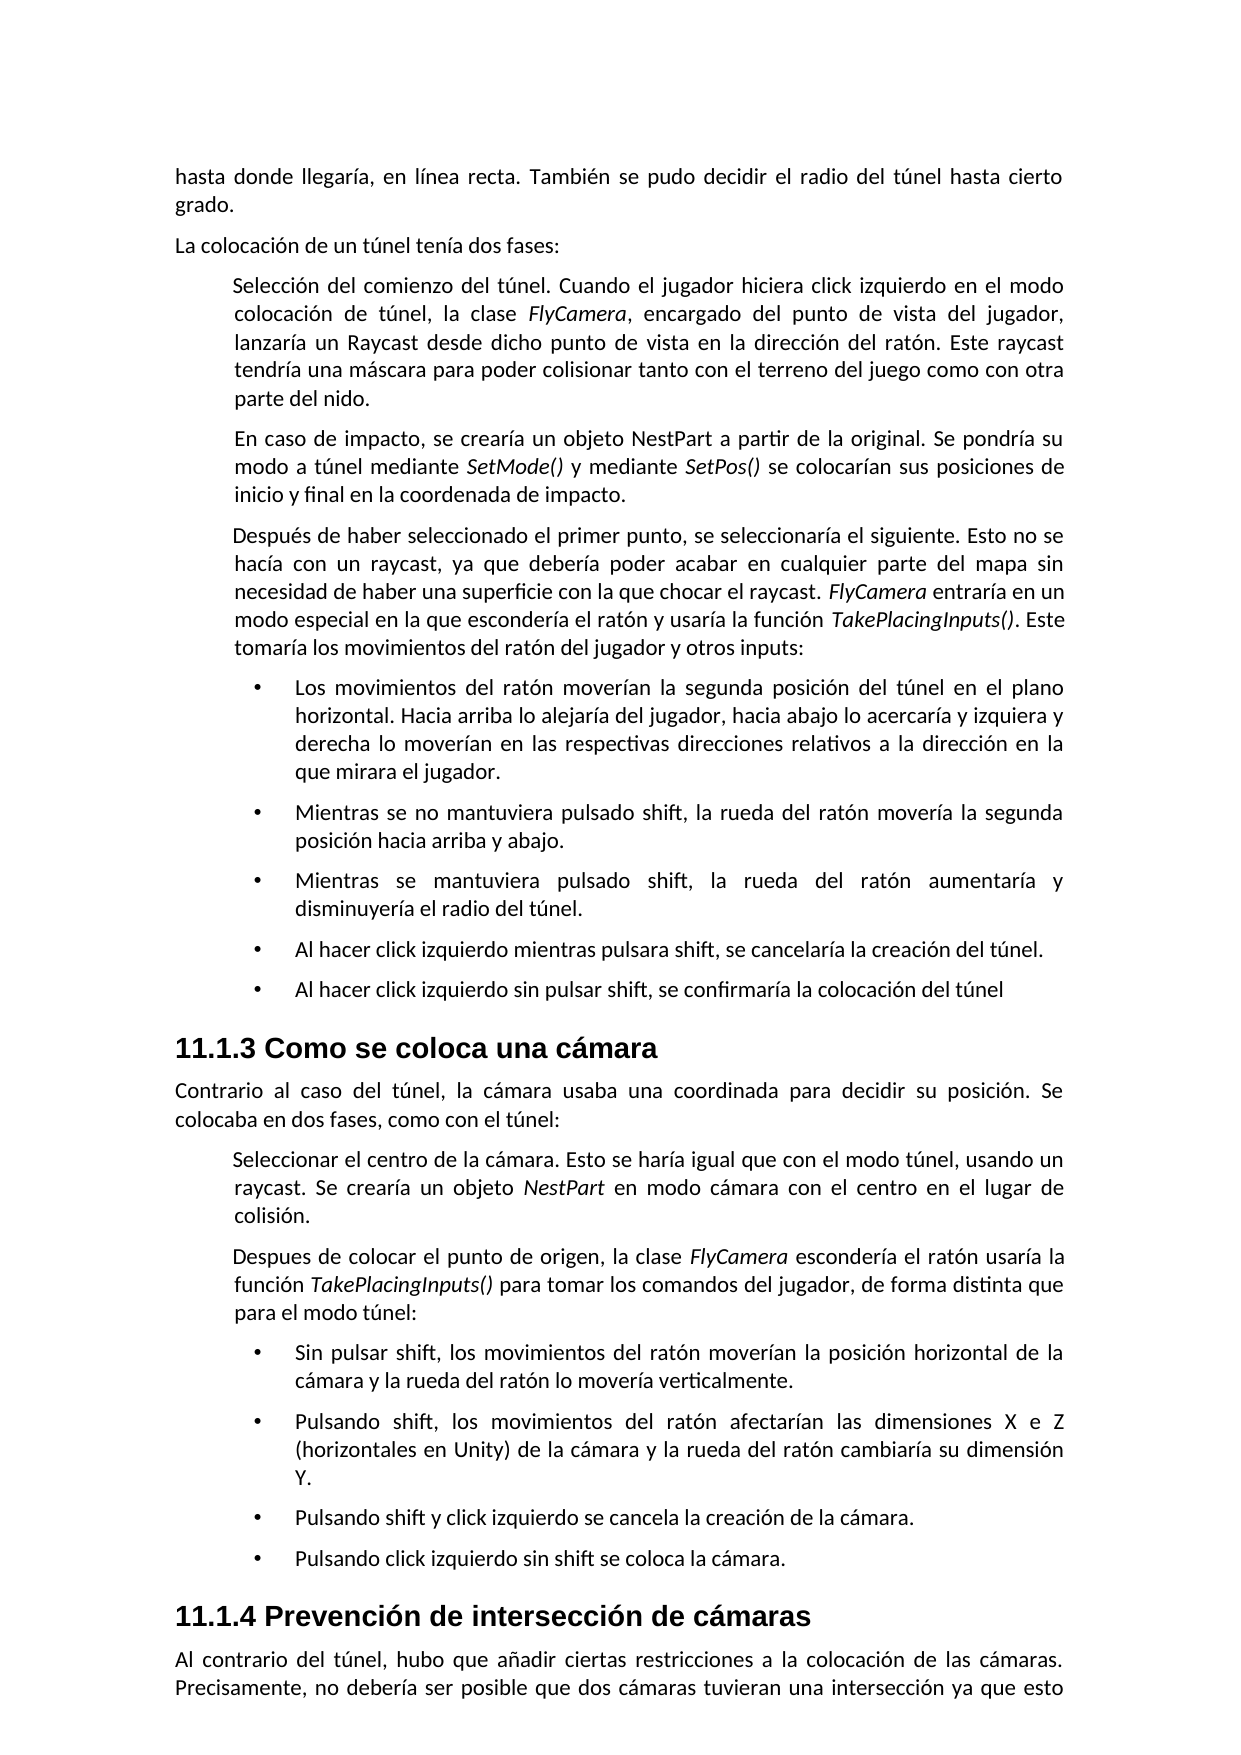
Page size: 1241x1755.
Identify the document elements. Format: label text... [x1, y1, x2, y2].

text La colocación de un túnel tenía dos fases: [175, 231, 1065, 259]
text Contrario al caso del túnel, la cámara usaba una coordinada para decidir su posición. Se colocaba en dos fases, como con el túnel: [175, 1077, 1065, 1133]
subtitle Como se coloca una cámara [175, 1031, 1065, 1064]
list Despues de colocar el punto de origen, la clase FlyCamera escondería el ratón usaría la función TakePlacingInputs() para tomar los comandos del jugador, de forma distinta que para el modo túnel: [204, 1242, 1065, 1326]
list Después de haber seleccionado el primer punto, se seleccionaría el siguiente. Esto no se hacía con un raycast, ya que debería poder acabar en cualquier parte del mapa sin necesidad de haber una superficie con la que chocar el raycast. FlyCamera entraría en un modo especial en la que escondería el ratón y usaría la función TakePlacingInputs(). Este tomaría los movimientos del ratón del jugador y otros inputs: [204, 521, 1065, 661]
list Selección del comienzo del túnel. Cuando el jugador hiciera click izquierdo en el modo colocación de túnel, la clase FlyCamera, encargado del punto de vista del jugador, lanzaría un Raycast desde dicho punto de vista en la dirección del ratón. Este raycast tendría una máscara para poder colisionar tanto con el terreno del juego como con otra parte del nido. [204, 272, 1065, 412]
text Al contrario del túnel, hubo que añadir ciertas restricciones a la colocación de las cámaras. Precisamente, no debería ser posible que dos cámaras tuvieran una intersección ya que esto [175, 1645, 1065, 1701]
subtitle Prevención de intersección de cámaras [175, 1599, 1065, 1633]
text hasta donde llegaría, en línea recta. También se pudo decidir el radio del túnel hasta cierto grado. [175, 162, 1065, 218]
list Al hacer click izquierdo mientras pulsara shift, se cancelaría la creación del túnel. [253, 935, 1065, 963]
list Los movimientos del ratón moverían la segunda posición del túnel en el plano horizontal. Hacia arriba lo alejaría del jugador, hacia abajo lo acercaría y izquiera y derecha lo moverían en las respectivas direcciones relativos a la dirección en la que mirara el jugador. [253, 673, 1065, 785]
list Pulsando shift, los movimientos del ratón afectarían las dimensiones X e Z (horizontales en Unity) de la cámara y la rueda del ratón cambiaría su dimensión Y. [253, 1407, 1065, 1491]
list Sin pulsar shift, los movimientos del ratón moverían la posición horizontal de la cámara y la rueda del ratón lo movería verticalmente. [253, 1338, 1065, 1394]
list Pulsando shift y click izquierdo se cancela la creación de la cámara. [253, 1503, 1065, 1531]
list En caso de impacto, se crearía un objeto NestPart a partir de la original. Se pondría su modo a túnel mediante SetMode() y mediante SetPos() se colocarían sus posiciones de inicio y final en la coordenada de impacto. [204, 424, 1065, 508]
list Mientras se no mantuviera pulsado shift, la rueda del ratón movería la segunda posición hacia arriba y abajo. [253, 798, 1065, 854]
list Pulsando click izquierdo sin shift se coloca la cámara. [253, 1544, 1065, 1572]
list Al hacer click izquierdo sin pulsar shift, se confirmaría la colocación del túnel [253, 976, 1065, 1003]
list Mientras se mantuviera pulsado shift, la rueda del ratón aumentaría y disminuyería el radio del túnel. [253, 866, 1065, 922]
list Seleccionar el centro de la cámara. Esto se haría igual que con el modo túnel, usando un raycast. Se crearía un objeto NestPart en modo cámara con el centro en el lugar de colisión. [204, 1145, 1065, 1229]
